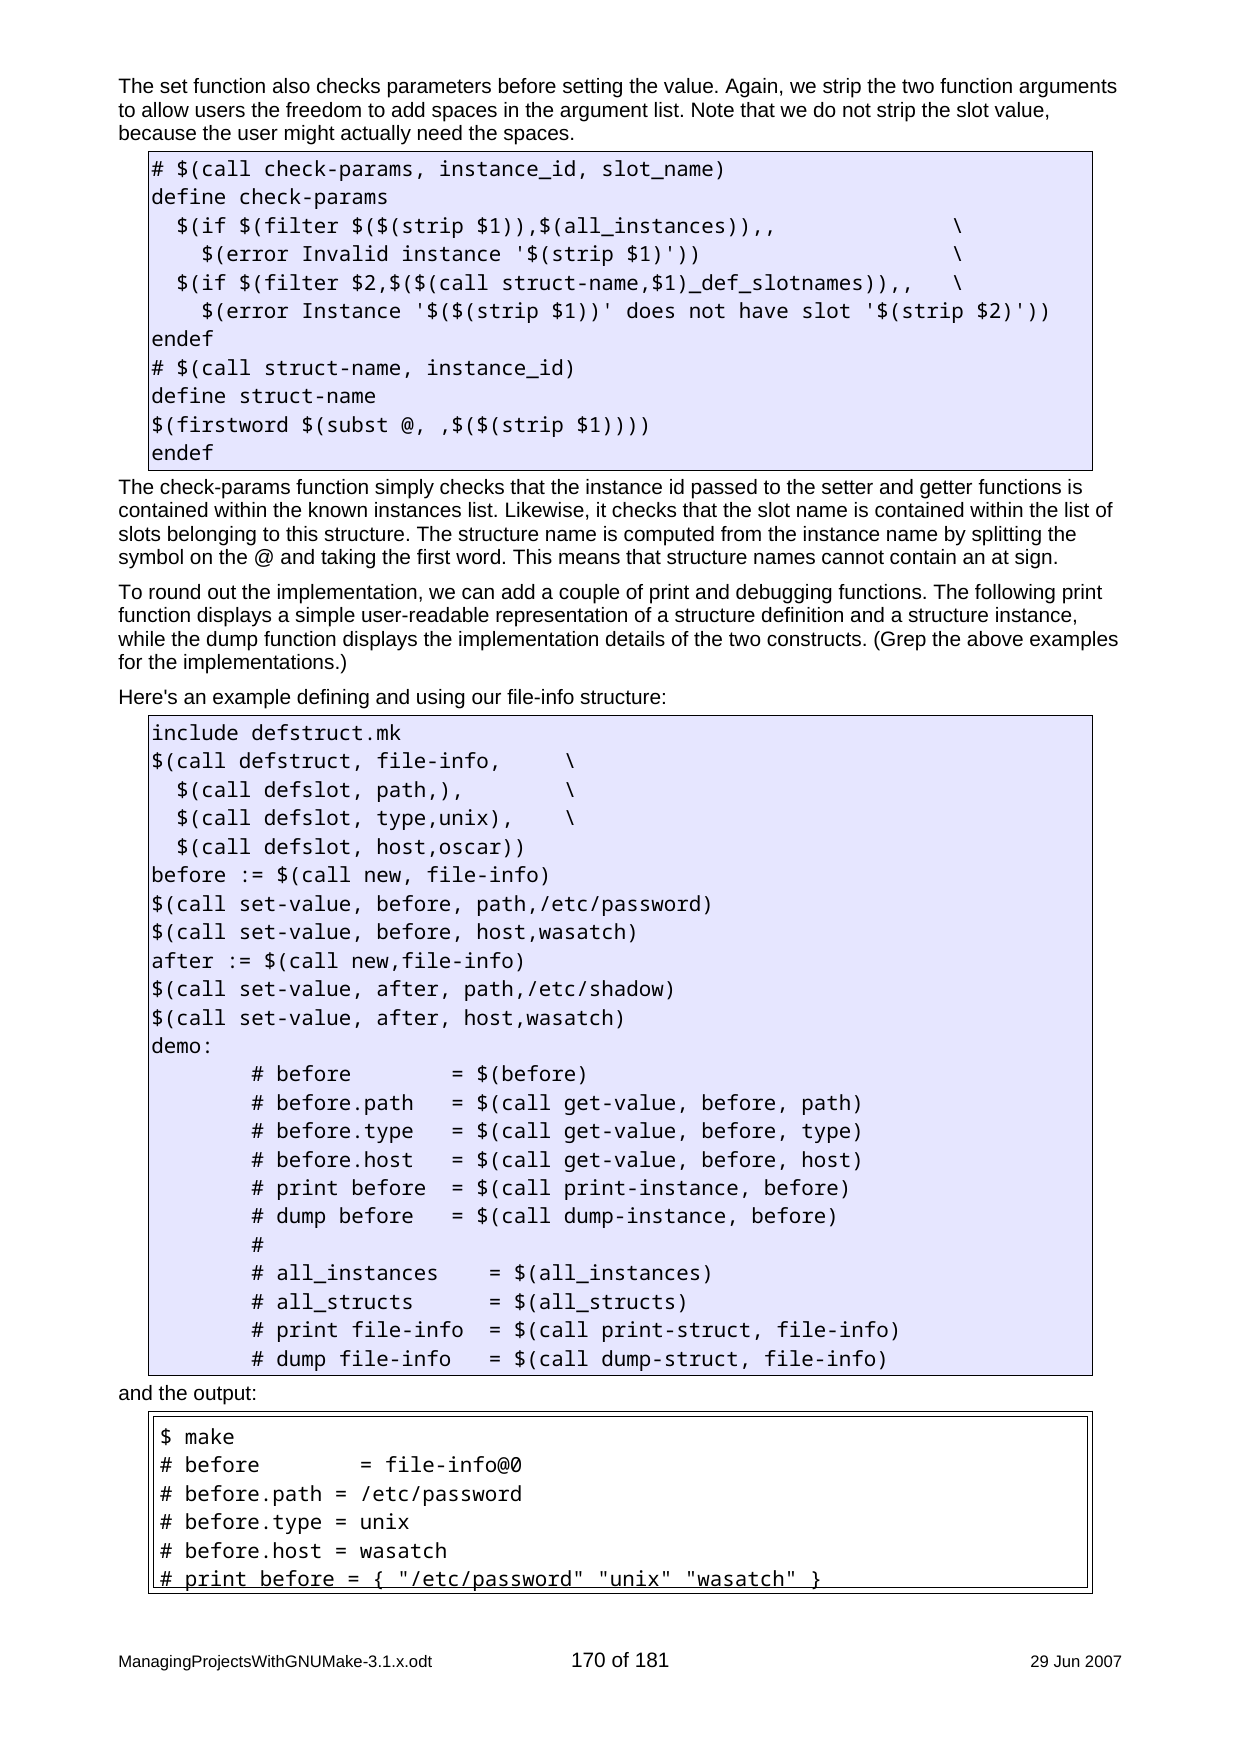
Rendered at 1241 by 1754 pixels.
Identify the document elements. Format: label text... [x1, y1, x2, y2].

text # before = file-info@0 [154, 1439, 1087, 1468]
text endef [149, 435, 1092, 470]
text # all_structs = $(all_structs) [149, 1284, 1092, 1312]
text Here's an example defining and using our file-info structure: [118, 686, 1122, 709]
text $(error Invalid instance '$(strip $1)')) \ [149, 236, 1092, 264]
text # $(call struct-name, instance_id) [149, 350, 1092, 378]
text $(call defslot, type,unix), \ [149, 800, 1092, 829]
text define struct-name [149, 378, 1092, 407]
text $(call defslot, path,), \ [149, 772, 1092, 800]
text # $(call check-params, instance_id, slot_name) [149, 152, 1092, 179]
text $(if $(filter $($(strip $1)),$(all_instances)),, \ [149, 208, 1092, 236]
text # before.type = unix [154, 1496, 1087, 1524]
text # [149, 1227, 1092, 1255]
text # print before = $(call print-instance, before) [149, 1170, 1092, 1198]
text # all_instances = $(all_instances) [149, 1255, 1092, 1284]
text $(call defslot, host,oscar)) [149, 829, 1092, 857]
text The check-params function simply checks that the instance id passed to the setter and getter functions is contained within the known instances list. Likewise, it checks that the slot name is contained within the list of slots belonging to this structure. The structure name is computed from the instance name by splitting the symbol on the @ and taking the first word. This means that structure names cannot contain an at sign. [118, 476, 1122, 569]
text $(call set-value, after, path,/etc/shadow) [149, 971, 1092, 999]
text # dump file-info = $(call dump-struct, file-info) [149, 1341, 1092, 1375]
text $(call defstruct, file-info, \ [149, 743, 1092, 772]
text # before.type = $(call get-value, before, type) [149, 1113, 1092, 1142]
text endef [149, 321, 1092, 350]
text $(call set-value, before, host,wasatch) [149, 914, 1092, 943]
text # before.host = wasatch [154, 1524, 1087, 1553]
text $(call set-value, after, host,wasatch) [149, 999, 1092, 1028]
text include defstruct.mk [149, 716, 1092, 743]
text # before.path = $(call get-value, before, path) [149, 1085, 1092, 1113]
text $ make [149, 1412, 1092, 1439]
text before := $(call new, file-info) [149, 857, 1092, 886]
text # dump before = $(call dump-instance, before) [149, 1198, 1092, 1227]
text # before.host = $(call get-value, before, host) [149, 1142, 1092, 1170]
text demo: [149, 1028, 1092, 1056]
text To round out the implementation, we can add a couple of print and debugging functions. The following print function displays a simple user-readable representation of a structure definition and a structure instance, while the dump function displays the implementation details of the two constructs. (Grep the above examples for the implementations.) [118, 581, 1122, 674]
text # print before = { "/etc/password" "unix" "wasatch" } [149, 1553, 1092, 1593]
text $(error Instance '$($(strip $1))' does not have slot '$(strip $2)')) [149, 293, 1092, 321]
text # before = $(before) [149, 1056, 1092, 1085]
text $(call set-value, before, path,/etc/password) [149, 886, 1092, 914]
text define check-params [149, 179, 1092, 208]
text # before.path = /etc/password [154, 1468, 1087, 1496]
text # print file-info = $(call print-struct, file-info) [149, 1312, 1092, 1341]
text $(if $(filter $2,$($(call struct-name,$1)_def_slotnames)),, \ [149, 264, 1092, 293]
text The set function also checks parameters before setting the value. Again, we strip the two function arguments to allow users the freedom to add spaces in the argument list. Note that we do not strip the slot value, because the user might actually need the spaces. [118, 75, 1122, 145]
text $(firstword $(subst @, ,$($(strip $1)))) [149, 407, 1092, 435]
text after := $(call new,file-info) [149, 943, 1092, 971]
text and the output: [118, 1381, 1122, 1405]
